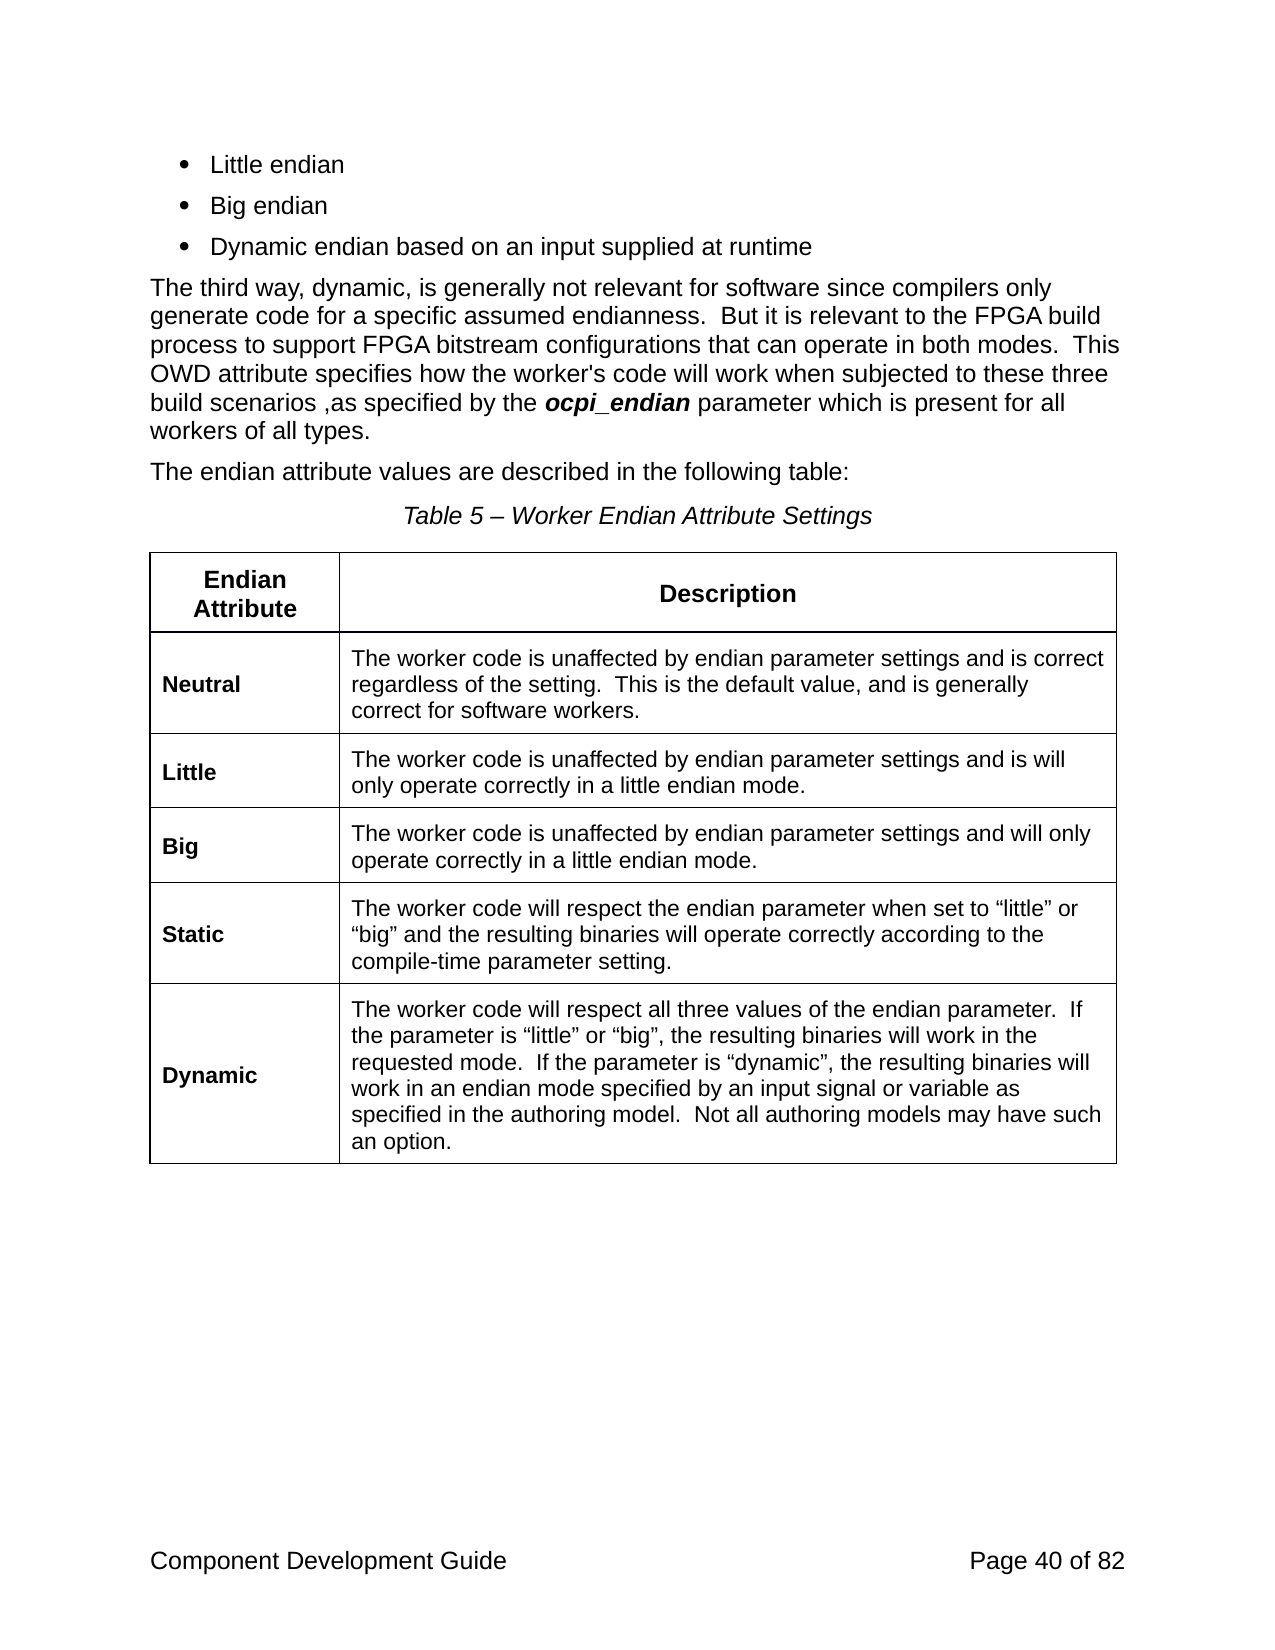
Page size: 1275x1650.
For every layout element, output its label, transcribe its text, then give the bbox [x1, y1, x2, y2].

table_cell Neutral [151, 633, 339, 732]
table_cell The worker code is unaffected by endian parameter settings and is correct regardless of the setting. This is the default value, and is generally correct for software workers. [340, 633, 1116, 732]
table_cell The worker code will respect all three values of the endian parameter. If the parameter is “little” or “big”, the resulting binaries will work in the requested mode. If the parameter is “dynamic”, the resulting binaries will work in an endian mode specified by an input signal or variable as specified in the authoring model. Not all authoring models may have such an option. [340, 984, 1116, 1163]
text Table 5 – Worker Endian Attribute Settings [150, 501, 1125, 529]
table_cell Dynamic [151, 984, 339, 1163]
table_cell Little [151, 734, 339, 807]
table_cell Static [151, 883, 339, 983]
table_cell Big [151, 808, 339, 882]
table_header Endian Attribute [151, 553, 339, 631]
table_cell The worker code will respect the endian parameter when set to “little” or “big” and the resulting binaries will operate correctly according to the compile-time parameter setting. [340, 883, 1116, 983]
table_cell The worker code is unaffected by endian parameter settings and is will only operate correctly in a little endian mode. [340, 734, 1116, 807]
text The endian attribute values are described in the following table: [150, 457, 1125, 486]
table_cell The worker code is unaffected by endian parameter settings and will only operate correctly in a little endian mode. [340, 808, 1116, 882]
text The third way, dynamic, is generally not relevant for software since compilers only generate code for a specific assumed endianness. But it is relevant to the FPGA build process to support FPGA bitstream configurations that can operate in both modes. This OWD attribute specifies how the worker's code will work when subjected to these three build scenarios ,as specified by the ocpi_endian parameter which is present for all workers of all types. [150, 272, 1125, 445]
list Little endian [180, 150, 1125, 179]
list Big endian [180, 191, 1125, 220]
list Dynamic endian based on an input supplied at runtime [180, 232, 1125, 261]
table_header Description [340, 553, 1116, 631]
